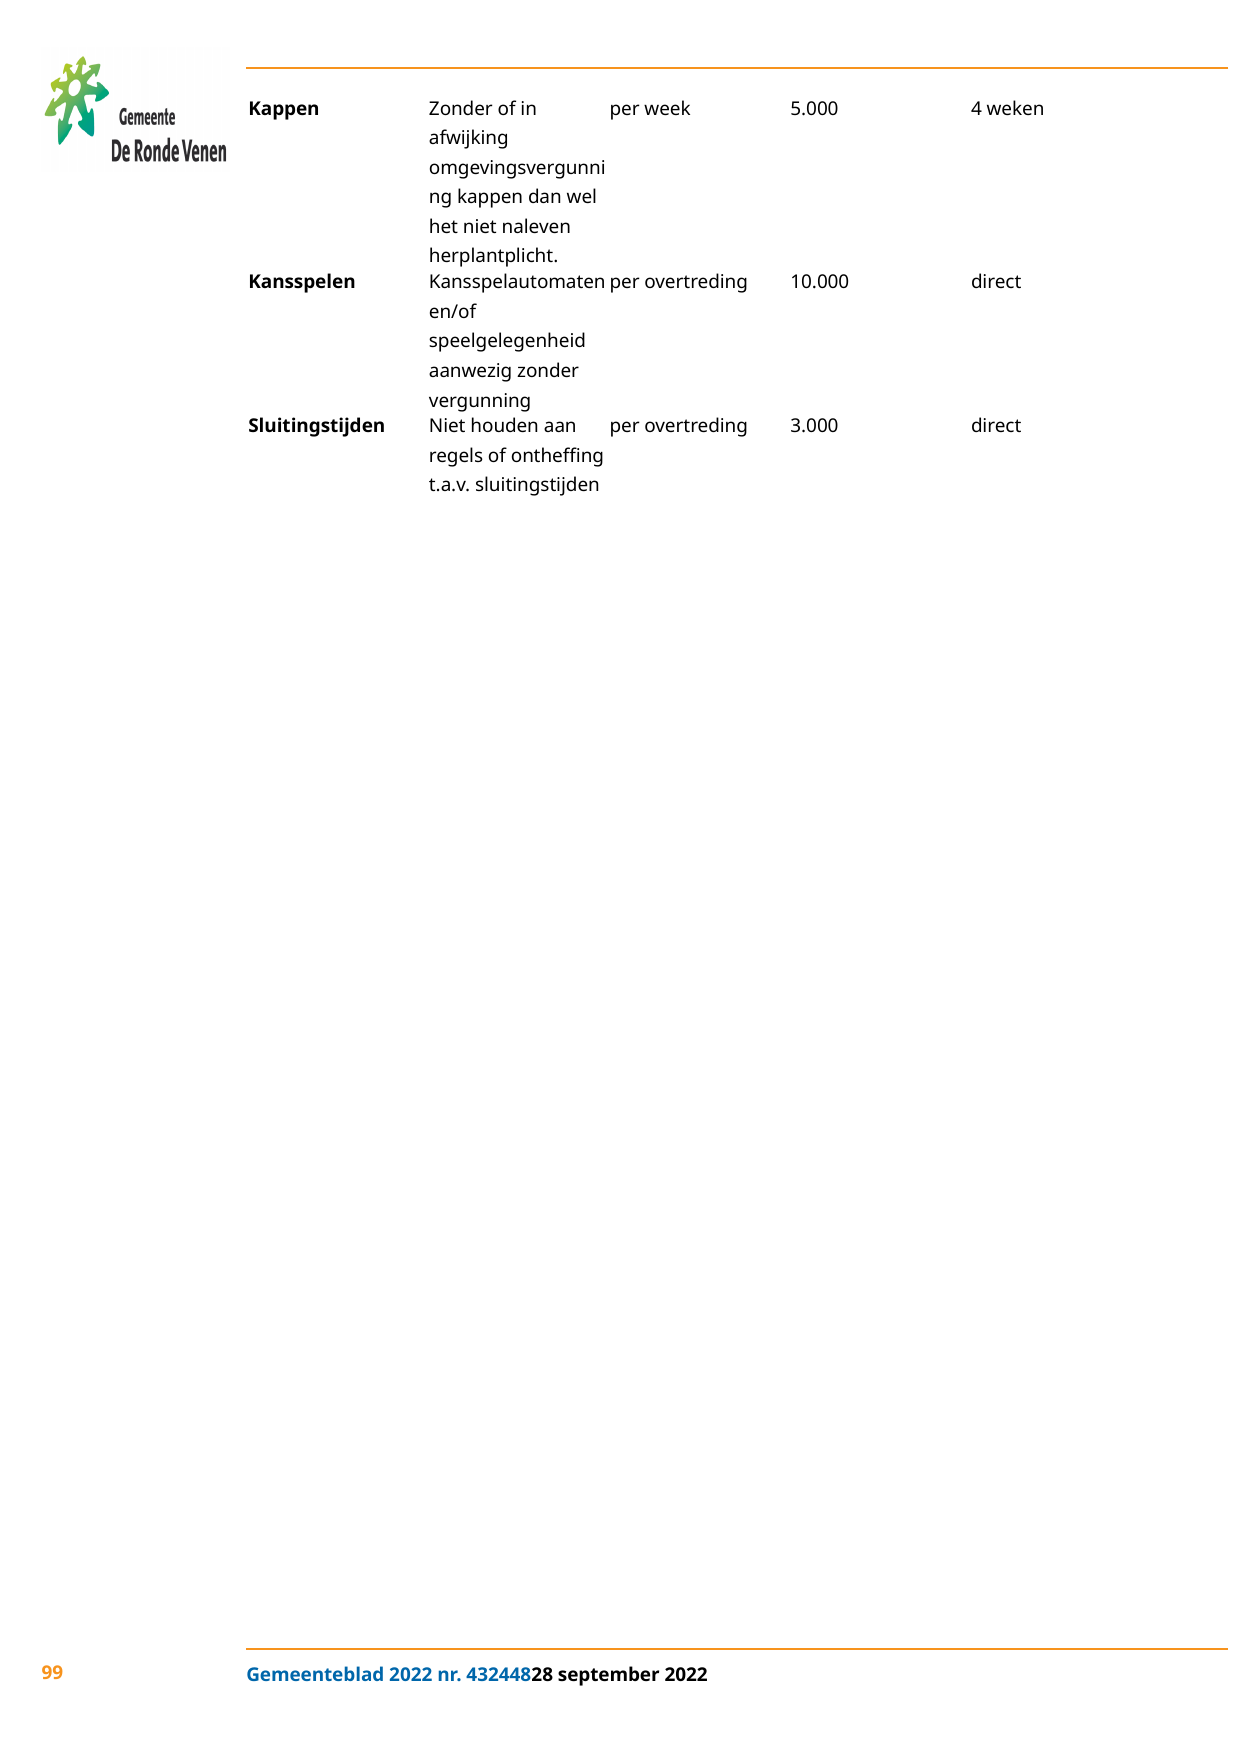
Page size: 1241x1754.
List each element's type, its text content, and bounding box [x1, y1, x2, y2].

table_cell 4 weken [971, 95, 1152, 268]
table_cell Zonder of in afwijking omgevingsvergunning kappen dan wel het niet naleven herplantplicht. [429, 95, 609, 268]
table_cell 5.000 [790, 95, 971, 268]
picture [41, 47, 231, 172]
table_cell Niet houden aan regels of ontheffing t.a.v. sluitingstijden [429, 413, 609, 497]
table_cell per overtreding [609, 269, 790, 412]
table_cell Kappen [248, 95, 429, 268]
table_cell direct [971, 269, 1152, 412]
table_cell per overtreding [609, 413, 790, 497]
table_cell per week [609, 95, 790, 268]
table_cell Kansspelautomaten en/of speelgelegenheid aanwezig zonder vergunning [429, 269, 609, 412]
table_cell Sluitingstijden [248, 413, 429, 497]
table_cell 3.000 [790, 413, 971, 497]
table_cell direct [971, 413, 1152, 497]
table_cell Kansspelen [248, 269, 429, 412]
table_cell 10.000 [790, 269, 971, 412]
